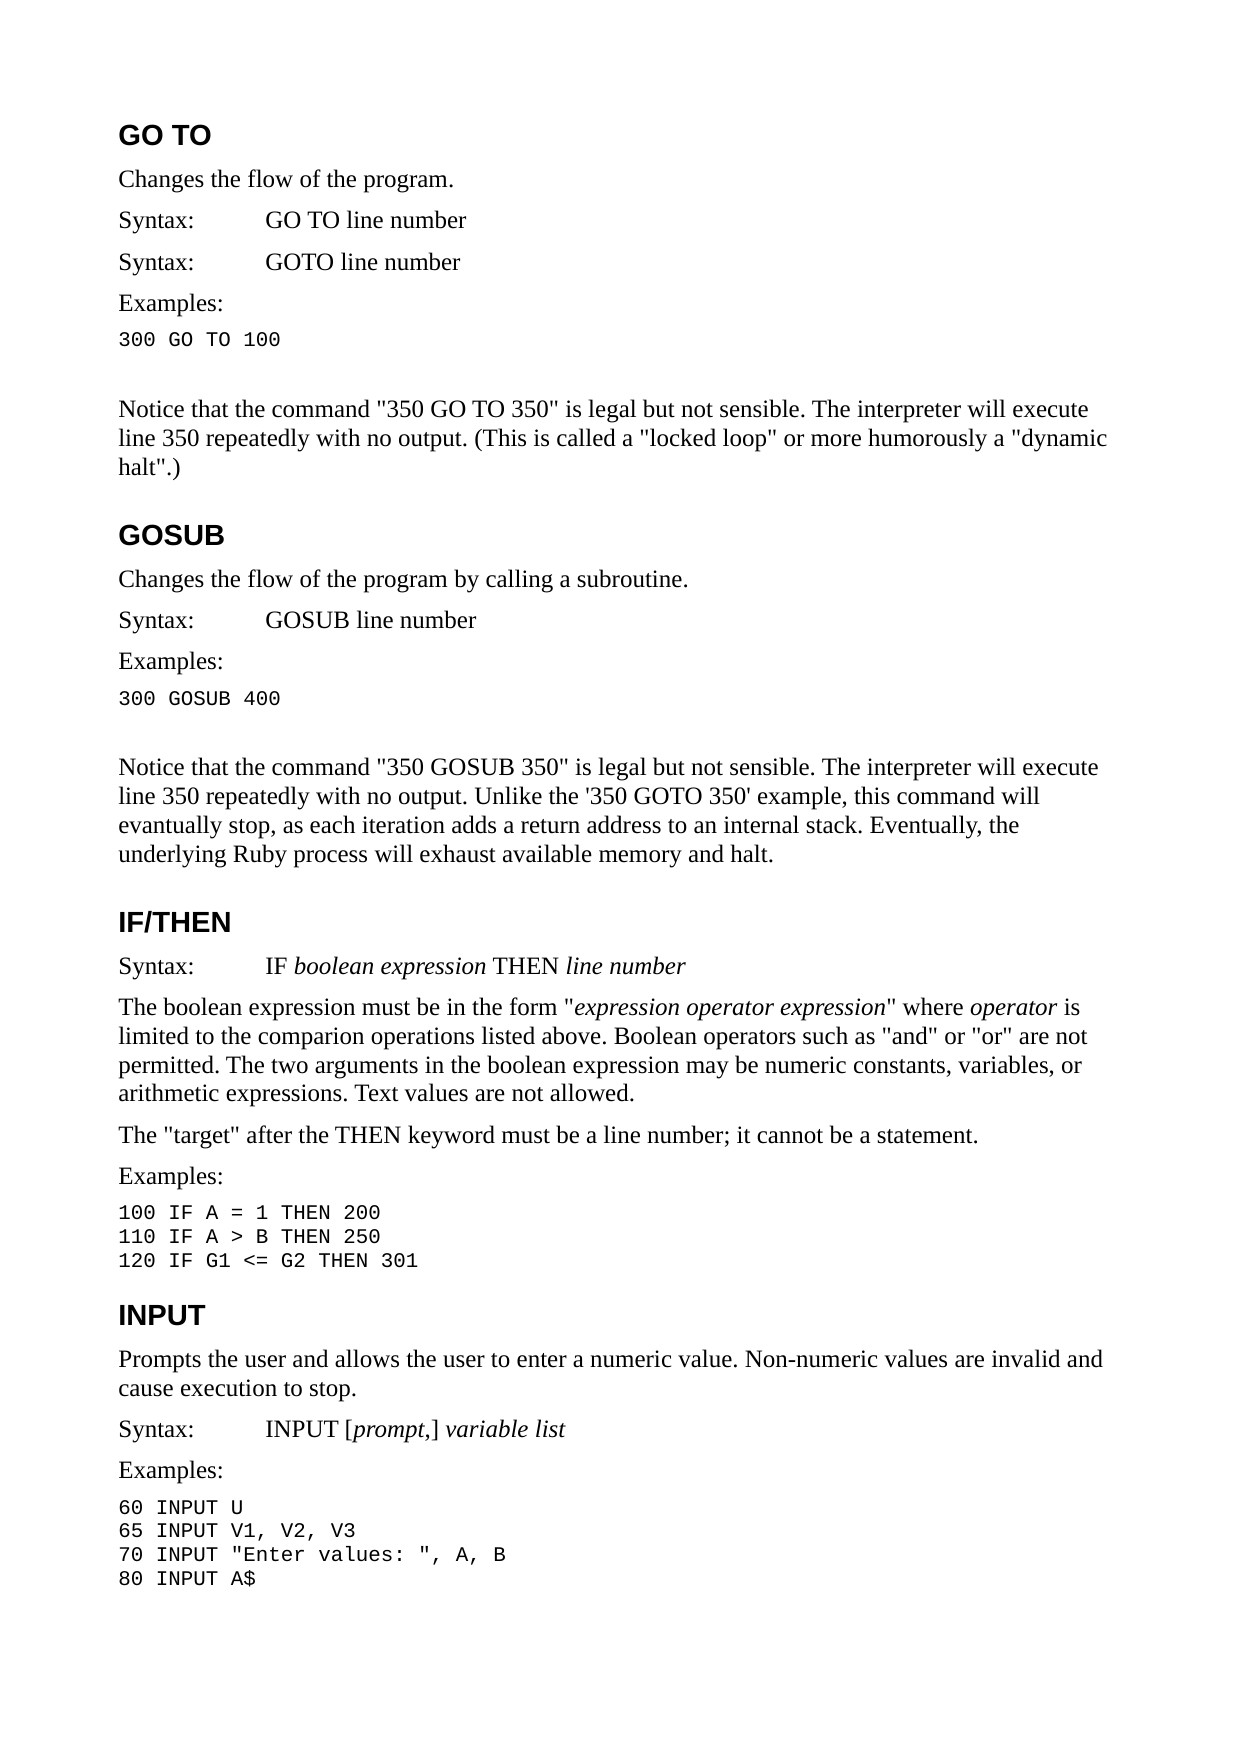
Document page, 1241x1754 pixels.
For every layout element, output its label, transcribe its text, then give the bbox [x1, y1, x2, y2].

text Notice that the command "350 GOSUB 350" is legal but not sensible. The interpreter will execute line 350 repeatedly with no output. Unlike the '350 GOTO 350' example, this command will evantually stop, as each iteration adds a return address to an internal stack. Eventually, the underlying Ruby process will exhaust available memory and halt. [118, 752, 1122, 867]
text Syntax: GO TO line number [118, 205, 1122, 234]
text 70 INPUT "Enter values: ", A, B [118, 1544, 1122, 1568]
subtitle GO TO [118, 118, 1122, 152]
text Changes the flow of the program. [118, 164, 1122, 193]
text 300 GOSUB 400 [118, 688, 1122, 711]
subtitle IF/THEN [118, 905, 1122, 938]
text Examples: [118, 288, 1122, 317]
subtitle GOSUB [118, 518, 1122, 551]
text Syntax: INPUT [prompt,] variable list [118, 1414, 1122, 1443]
text The boolean expression must be in the form "expression operator expression" where operator is limited to the comparion operations listed above. Boolean operators such as "and" or "or" are not permitted. The two arguments in the boolean expression may be numeric constants, variables, or arithmetic expressions. Text values are not allowed. [118, 992, 1122, 1107]
text Prompts the user and allows the user to enter a numeric value. Non-numeric values are invalid and cause execution to stop. [118, 1344, 1122, 1402]
text 300 GO TO 100 [118, 329, 1122, 353]
text Notice that the command "350 GO TO 350" is legal but not sensible. The interpreter will execute line 350 repeatedly with no output. (This is called a "locked loop" or more humorously a "dynamic halt".) [118, 394, 1122, 480]
text 80 INPUT A$ [118, 1568, 1122, 1591]
text Syntax: GOTO line number [118, 247, 1122, 275]
subtitle INPUT [118, 1298, 1122, 1332]
text 120 IF G1 <= G2 THEN 301 [118, 1249, 1122, 1273]
text 60 INPUT U [118, 1497, 1122, 1520]
text Changes the flow of the program by calling a subroutine. [118, 564, 1122, 593]
text The "target" after the THEN keyword must be a line number; it cannot be a statement. [118, 1120, 1122, 1148]
text 110 IF A > B THEN 250 [118, 1226, 1122, 1249]
text Examples: [118, 646, 1122, 675]
text Examples: [118, 1161, 1122, 1190]
text Syntax: GOSUB line number [118, 605, 1122, 634]
text Examples: [118, 1456, 1122, 1484]
text 100 IF A = 1 THEN 200 [118, 1202, 1122, 1226]
text 65 INPUT V1, V2, V3 [118, 1520, 1122, 1544]
text Syntax: IF boolean expression THEN line number [118, 951, 1122, 980]
